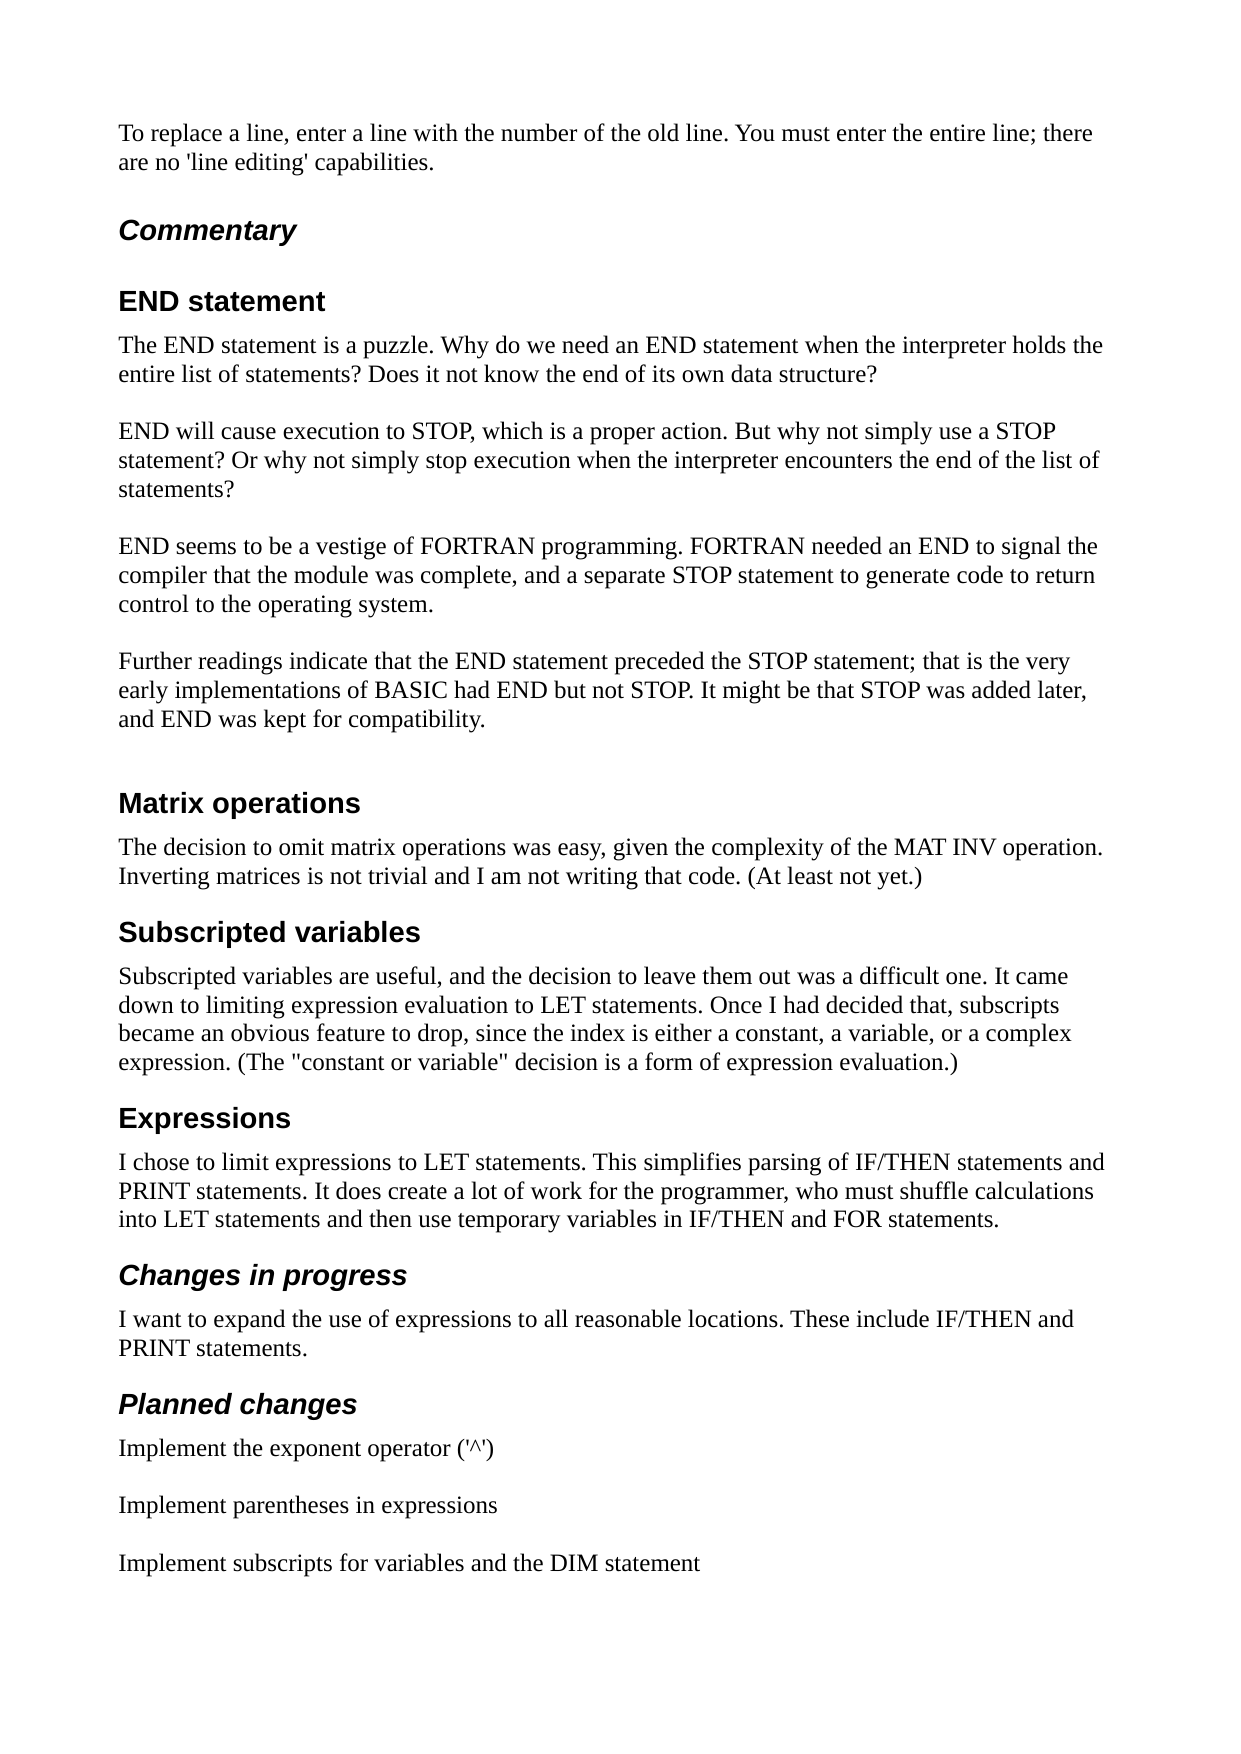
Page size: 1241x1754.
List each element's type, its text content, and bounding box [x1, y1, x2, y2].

text Subscripted variables are useful, and the decision to leave them out was a difficult one. It came down to limiting expression evaluation to LET statements. Once I had decided that, subscripts became an obvious feature to drop, since the index is either a constant, a variable, or a complex expression. (The "constant or variable" decision is a form of expression evaluation.) [118, 961, 1122, 1076]
subtitle Planned changes [118, 1387, 1122, 1420]
text I chose to limit expressions to LET statements. This simplifies parsing of IF/THEN statements and PRINT statements. It does create a lot of work for the programmer, who must shuffle calculations into LET statements and then use temporary variables in IF/THEN and FOR statements. [118, 1147, 1122, 1233]
text The decision to omit matrix operations was easy, given the complexity of the MAT INV operation. Inverting matrices is not trivial and I am not writing that code. (At least not yet.) [118, 832, 1122, 890]
subtitle Changes in progress [118, 1258, 1122, 1292]
text END seems to be a vestige of FORTRAN programming. FORTRAN needed an END to signal the compiler that the module was complete, and a separate STOP statement to generate code to return control to the operating system. [118, 531, 1122, 618]
text Implement the exponent operator ('^') [118, 1433, 1122, 1462]
text I want to expand the use of expressions to all reasonable locations. These include IF/THEN and PRINT statements. [118, 1304, 1122, 1362]
text The END statement is a puzzle. Why do we need an END statement when the interpreter holds the entire list of statements? Does it not know the end of its own data structure? [118, 330, 1122, 388]
text Implement subscripts for variables and the DIM statement [118, 1548, 1122, 1577]
subtitle Commentary [118, 213, 1122, 247]
subtitle Matrix operations [118, 786, 1122, 820]
subtitle Expressions [118, 1101, 1122, 1134]
text Further readings indicate that the END statement preceded the STOP statement; that is the very early implementations of BASIC had END but not STOP. It might be that STOP was added later, and END was kept for compatibility. [118, 646, 1122, 733]
text END will cause execution to STOP, which is a proper action. But why not simply use a STOP statement? Or why not simply stop execution when the interpreter encounters the end of the list of statements? [118, 416, 1122, 503]
subtitle Subscripted variables [118, 915, 1122, 948]
text To replace a line, enter a line with the number of the old line. You must enter the entire line; there are no 'line editing' capabilities. [118, 118, 1122, 176]
text Implement parentheses in expressions [118, 1490, 1122, 1519]
subtitle END statement [118, 284, 1122, 318]
